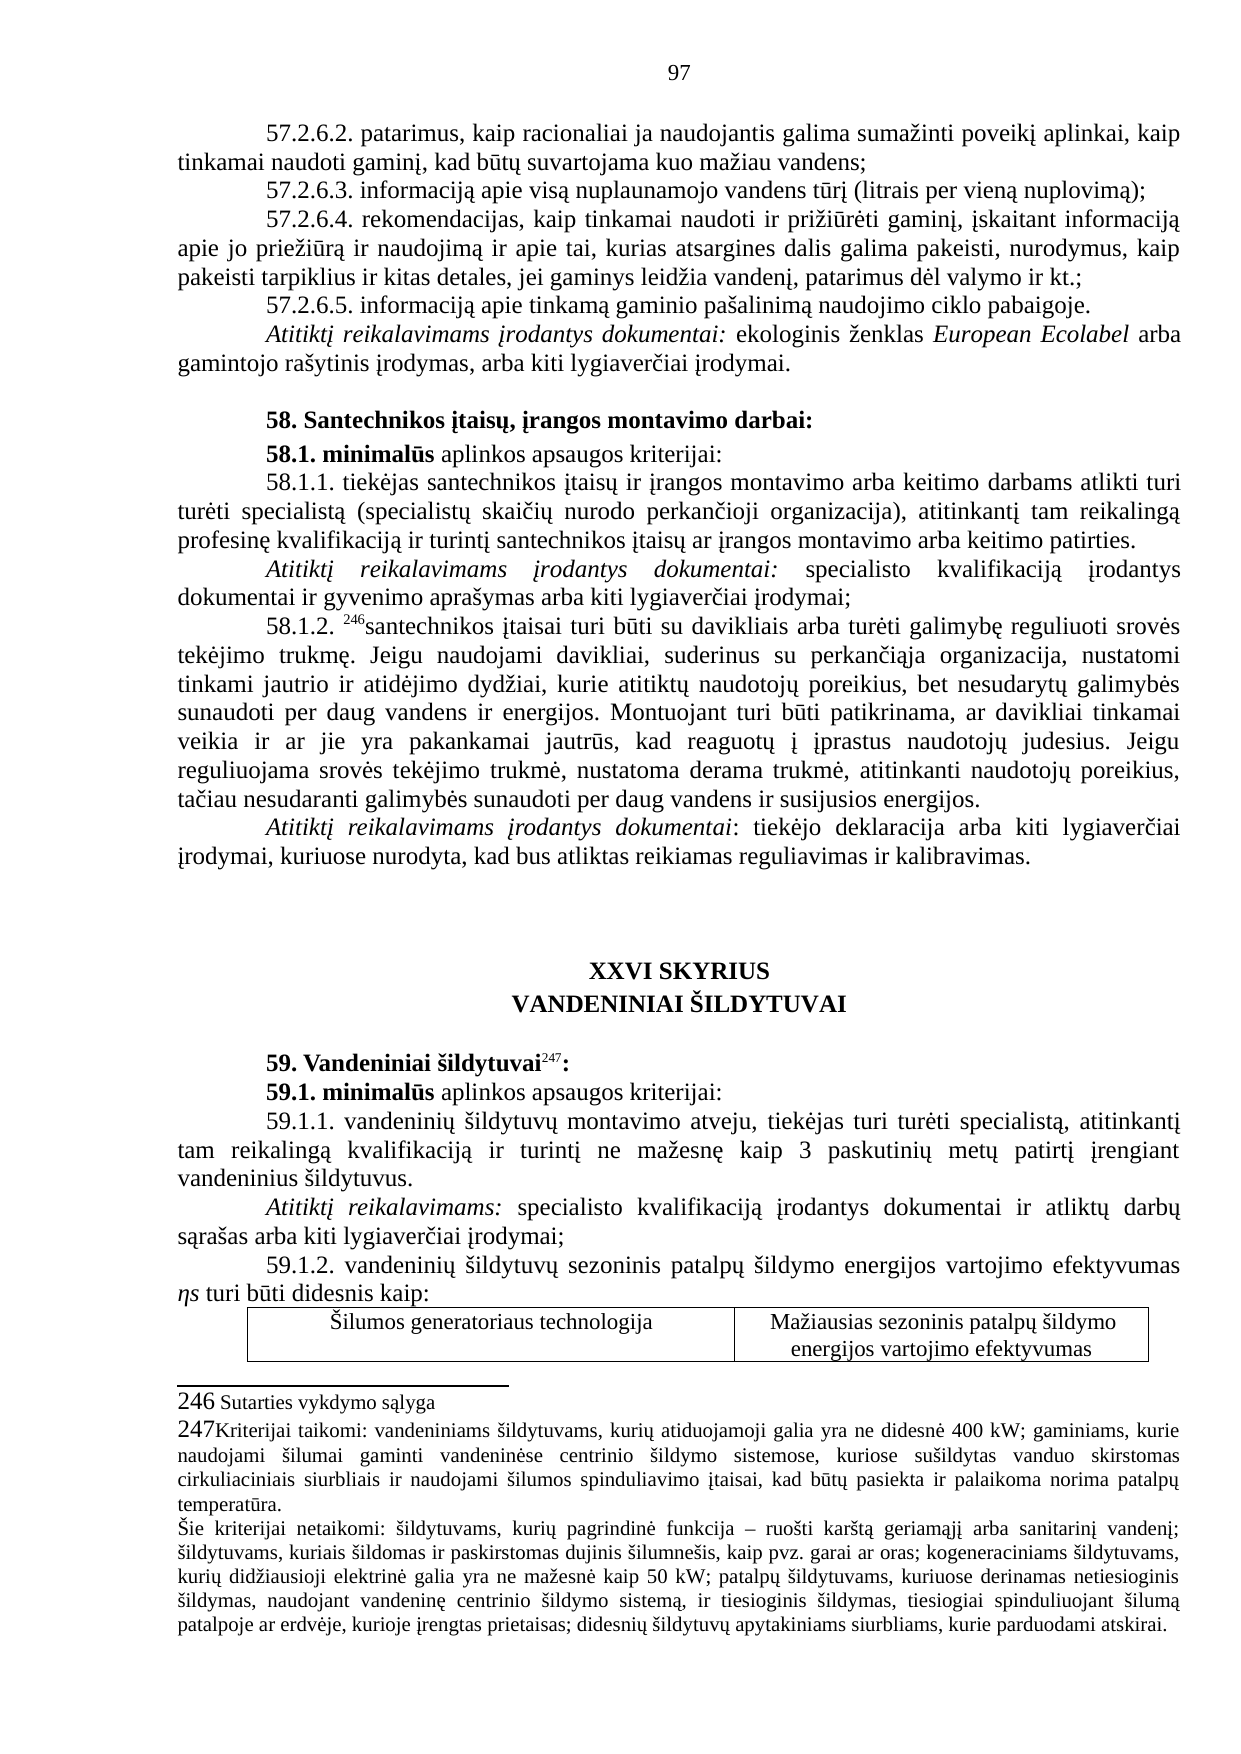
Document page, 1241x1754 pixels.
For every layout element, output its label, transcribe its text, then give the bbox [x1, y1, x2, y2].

text 57.2.6.5. informaciją apie tinkamą gaminio pašalinimą naudojimo ciklo pabaigoje. [177, 291, 1181, 319]
text 59.1.1. vandeninių šildytuvų montavimo atveju, tiekėjas turi turėti specialistą, atitinkantį tam reikalingą kvalifikaciją ir turintį ne mažesnę kaip 3 paskutinių metų patirtį įrengiant vandeninius šildytuvus. [177, 1106, 1181, 1192]
text 58. Santechnikos įtaisų, įrangos montavimo darbai: [177, 406, 1181, 434]
text VANDENINIAI ŠILDYTUVAI [177, 989, 1181, 1018]
text Atitiktį reikalavimams įrodantys dokumentai: tiekėjo deklaracija arba kiti lygiaverčiai įrodymai, kuriuose nurodyta, kad bus atliktas reikiamas reguliavimas ir kalibravimas. [177, 812, 1181, 870]
text Kriterijai taikomi: vandeniniams šildytuvams, kurių atiduojamoji galia yra ne didesnė 400 kW; gaminiams, kurie naudojami šilumai gaminti vandeninėse centrinio šildymo sistemose, kuriose sušildytas vanduo skirstomas cirkuliaciniais siurbliais ir naudojami šilumos spinduliavimo įtaisai, kad būtų pasiekta ir palaikoma norima patalpų temperatūra. [177, 1414, 1181, 1516]
table_header Šilumos generatoriaus technologija [248, 1308, 734, 1361]
table_header Mažiausias sezoninis patalpų šildymo energijos vartojimo efektyvumas [735, 1308, 1148, 1361]
text 57.2.6.3. informaciją apie visą nuplaunamojo vandens tūrį (litrais per vieną nuplovimą); [177, 176, 1181, 204]
text Šie kriterijai netaikomi: šildytuvams, kurių pagrindinė funkcija – ruošti karštą geriamąjį arba sanitarinį vandenį; šildytuvams, kuriais šildomas ir paskirstomas dujinis šilumnešis, kaip pvz. garai ar oras; kogeneraciniams šildytuvams, kurių didžiausioji elektrinė galia yra ne mažesnė kaip 50 kW; patalpų šildytuvams, kuriuose derinamas netiesioginis šildymas, naudojant vandeninę centrinio šildymo sistemą, ir tiesioginis šildymas, tiesiogiai spinduliuojant šilumą patalpoje ar erdvėje, kurioje įrengtas prietaisas; didesnių šildytuvų apytakiniams siurbliams, kurie parduodami atskirai. [177, 1516, 1181, 1636]
text XXVI SKYRIUS [177, 956, 1181, 985]
text 58.1.1. tiekėjas santechnikos įtaisų ir įrangos montavimo arba keitimo darbams atlikti turi turėti specialistą (specialistų skaičių nurodo perkančioji organizacija), atitinkantį tam reikalingą profesinę kvalifikaciją ir turintį santechnikos įtaisų ar įrangos montavimo arba keitimo patirties. [177, 467, 1181, 554]
text 58.1. minimalūs aplinkos apsaugos kriterijai: [177, 439, 1181, 467]
text Atitiktį reikalavimams: specialisto kvalifikaciją įrodantys dokumentai ir atliktų darbų sąrašas arba kiti lygiaverčiai įrodymai; [177, 1192, 1181, 1250]
text Atitiktį reikalavimams įrodantys dokumentai: ekologinis ženklas European Ecolabel arba gamintojo rašytinis įrodymas, arba kiti lygiaverčiai įrodymai. [177, 319, 1181, 377]
text 57.2.6.4. rekomendacijas, kaip tinkamai naudoti ir prižiūrėti gaminį, įskaitant informaciją apie jo priežiūrą ir naudojimą ir apie tai, kurias atsargines dalis galima pakeisti, nurodymus, kaip pakeisti tarpiklius ir kitas detales, jei gaminys leidžia vandenį, patarimus dėl valymo ir kt.; [177, 204, 1181, 291]
text 59. Vandeniniai šildytuvai: [177, 1048, 1181, 1077]
text Sutarties vykdymo sąlyga [177, 1386, 1181, 1414]
text Atitiktį reikalavimams įrodantys dokumentai: specialisto kvalifikaciją įrodantys dokumentai ir gyvenimo aprašymas arba kiti lygiaverčiai įrodymai; [177, 554, 1181, 611]
text 59.1.2. vandeninių šildytuvų sezoninis patalpų šildymo energijos vartojimo efektyvumas ηs turi būti didesnis kaip: [177, 1250, 1181, 1307]
text 57.2.6.2. patarimus, kaip racionaliai ja naudojantis galima sumažinti poveikį aplinkai, kaip tinkamai naudoti gaminį, kad būtų suvartojama kuo mažiau vandens; [177, 118, 1181, 176]
text 58.1.2. santechnikos įtaisai turi būti su davikliais arba turėti galimybę reguliuoti srovės tekėjimo trukmę. Jeigu naudojami davikliai, suderinus su perkančiąja organizacija, nustatomi tinkami jautrio ir atidėjimo dydžiai, kurie atitiktų naudotojų poreikius, bet nesudarytų galimybės sunaudoti per daug vandens ir energijos. Montuojant turi būti patikrinama, ar davikliai tinkamai veikia ir ar jie yra pakankamai jautrūs, kad reaguotų į įprastus naudotojų judesius. Jeigu reguliuojama srovės tekėjimo trukmė, nustatoma derama trukmė, atitinkanti naudotojų poreikius, tačiau nesudaranti galimybės sunaudoti per daug vandens ir susijusios energijos. [177, 611, 1181, 812]
text 59.1. minimalūs aplinkos apsaugos kriterijai: [177, 1077, 1181, 1106]
